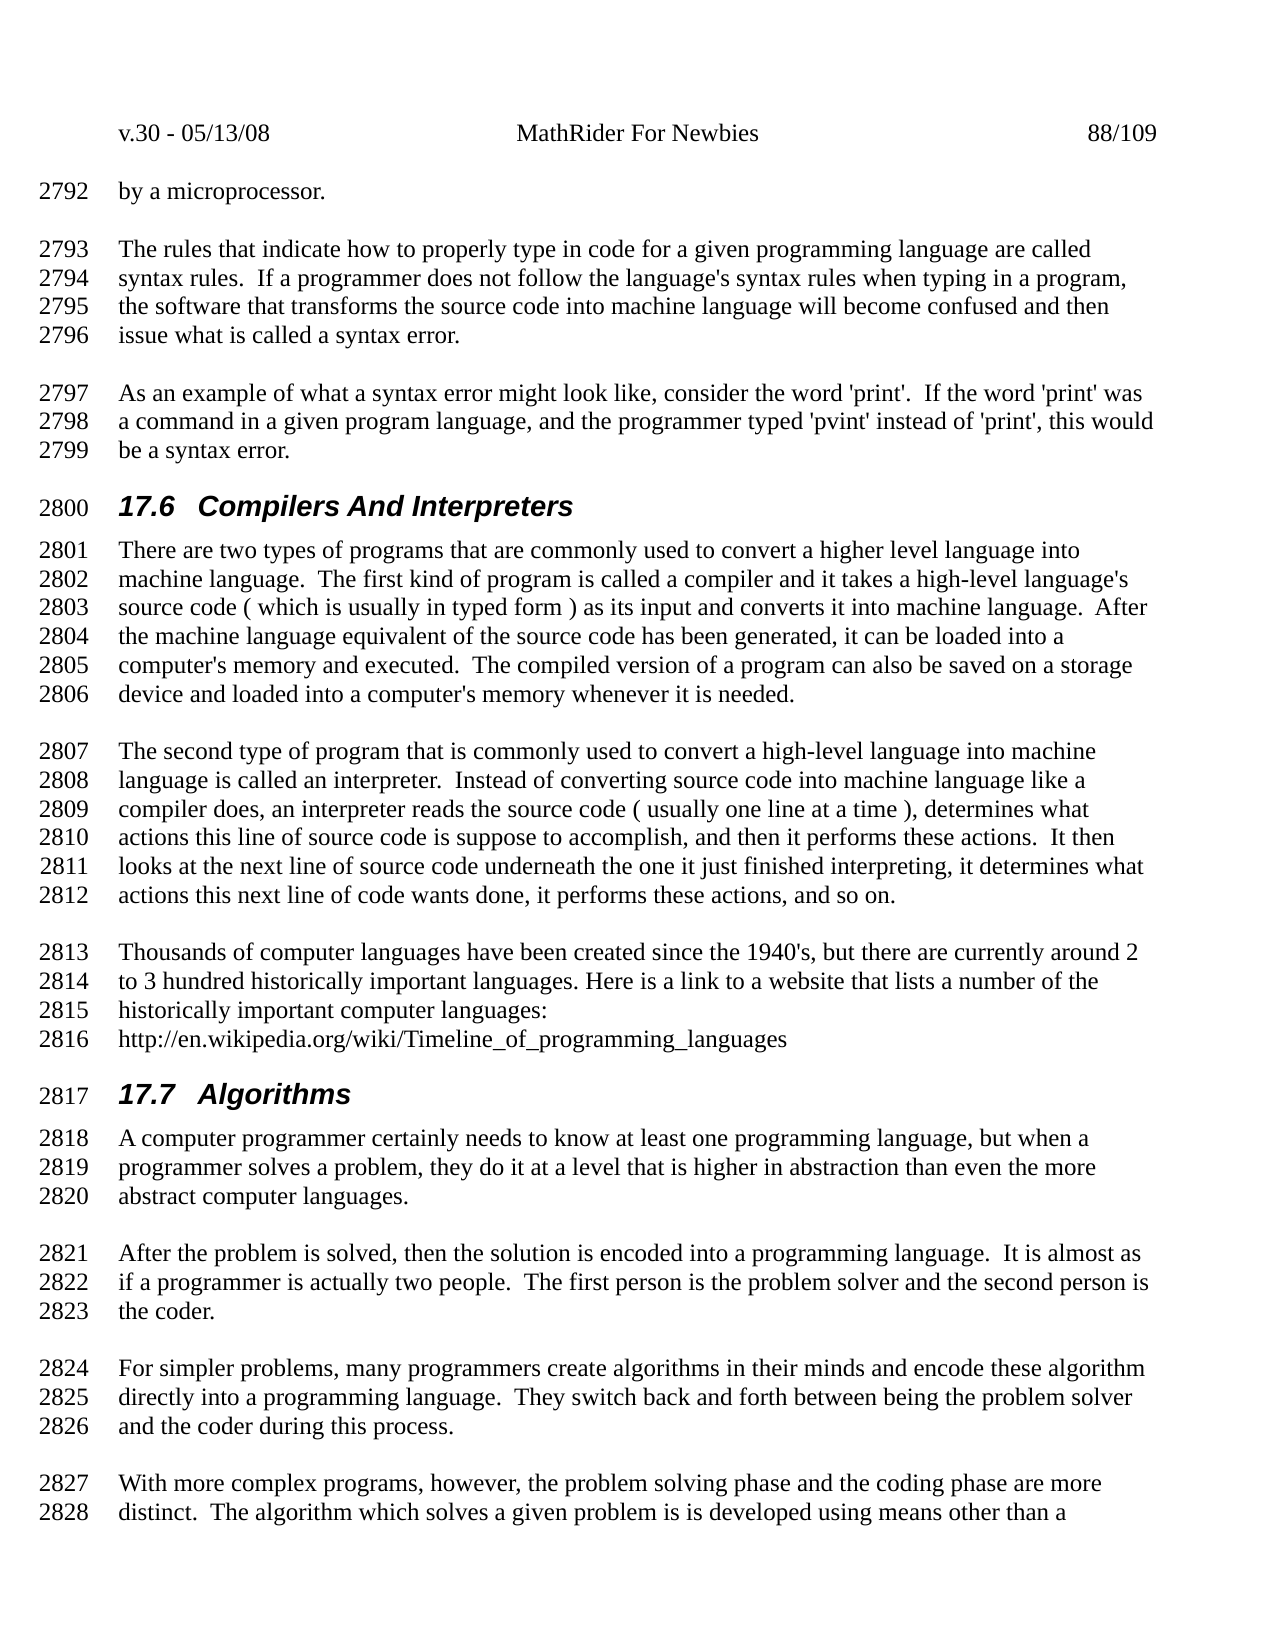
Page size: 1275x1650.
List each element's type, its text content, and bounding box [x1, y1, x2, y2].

subtitle Compilers And Interpreters [118, 489, 1157, 522]
text by a microprocessor. [118, 176, 1157, 205]
text Thousands of computer languages have been created since the 1940's, but there are currently around 2 to 3 hundred historically important languages. Here is a link to a website that lists a number of the historically important computer languages: http://en.wikipedia.org/wiki/Timeline_of_programming_languages [118, 937, 1157, 1052]
text The second type of program that is commonly used to convert a high-level language into machine language is called an interpreter. Instead of converting source code into machine language like a compiler does, an interpreter reads the source code ( usually one line at a time ), determines what actions this line of source code is suppose to accomplish, and then it performs these actions. It then looks at the next line of source code underneath the one it just finished interpreting, it determines what actions this next line of code wants done, it performs these actions, and so on. [118, 736, 1157, 909]
subtitle Algorithms [118, 1077, 1157, 1111]
text A computer programmer certainly needs to know at least one programming language, but when a programmer solves a problem, they do it at a level that is higher in abstraction than even the more abstract computer languages. [118, 1123, 1157, 1210]
text There are two types of programs that are commonly used to convert a higher level language into machine language. The first kind of program is called a compiler and it takes a high-level language's source code ( which is usually in typed form ) as its input and converts it into machine language. After the machine language equivalent of the source code has been generated, it can be loaded into a computer's memory and executed. The compiled version of a program can also be saved on a storage device and loaded into a computer's memory whenever it is needed. [118, 535, 1157, 707]
text As an example of what a syntax error might look like, consider the word 'print'. If the word 'print' was a command in a given program language, and the programmer typed 'pvint' instead of 'print', this would be a syntax error. [118, 378, 1157, 464]
text After the problem is solved, then the solution is encoded into a programming language. It is almost as if a programmer is actually two people. The first person is the problem solver and the second person is the coder. [118, 1238, 1157, 1325]
text With more complex programs, however, the problem solving phase and the coding phase are more distinct. The algorithm which solves a given problem is is developed using means other than a [118, 1468, 1157, 1526]
text For simpler problems, many programmers create algorithms in their minds and encode these algorithm directly into a programming language. They switch back and forth between being the problem solver and the coder during this process. [118, 1353, 1157, 1440]
text The rules that indicate how to properly type in code for a given programming language are called syntax rules. If a programmer does not follow the language's syntax rules when typing in a program, the software that transforms the source code into machine language will become confused and then issue what is called a syntax error. [118, 234, 1157, 349]
